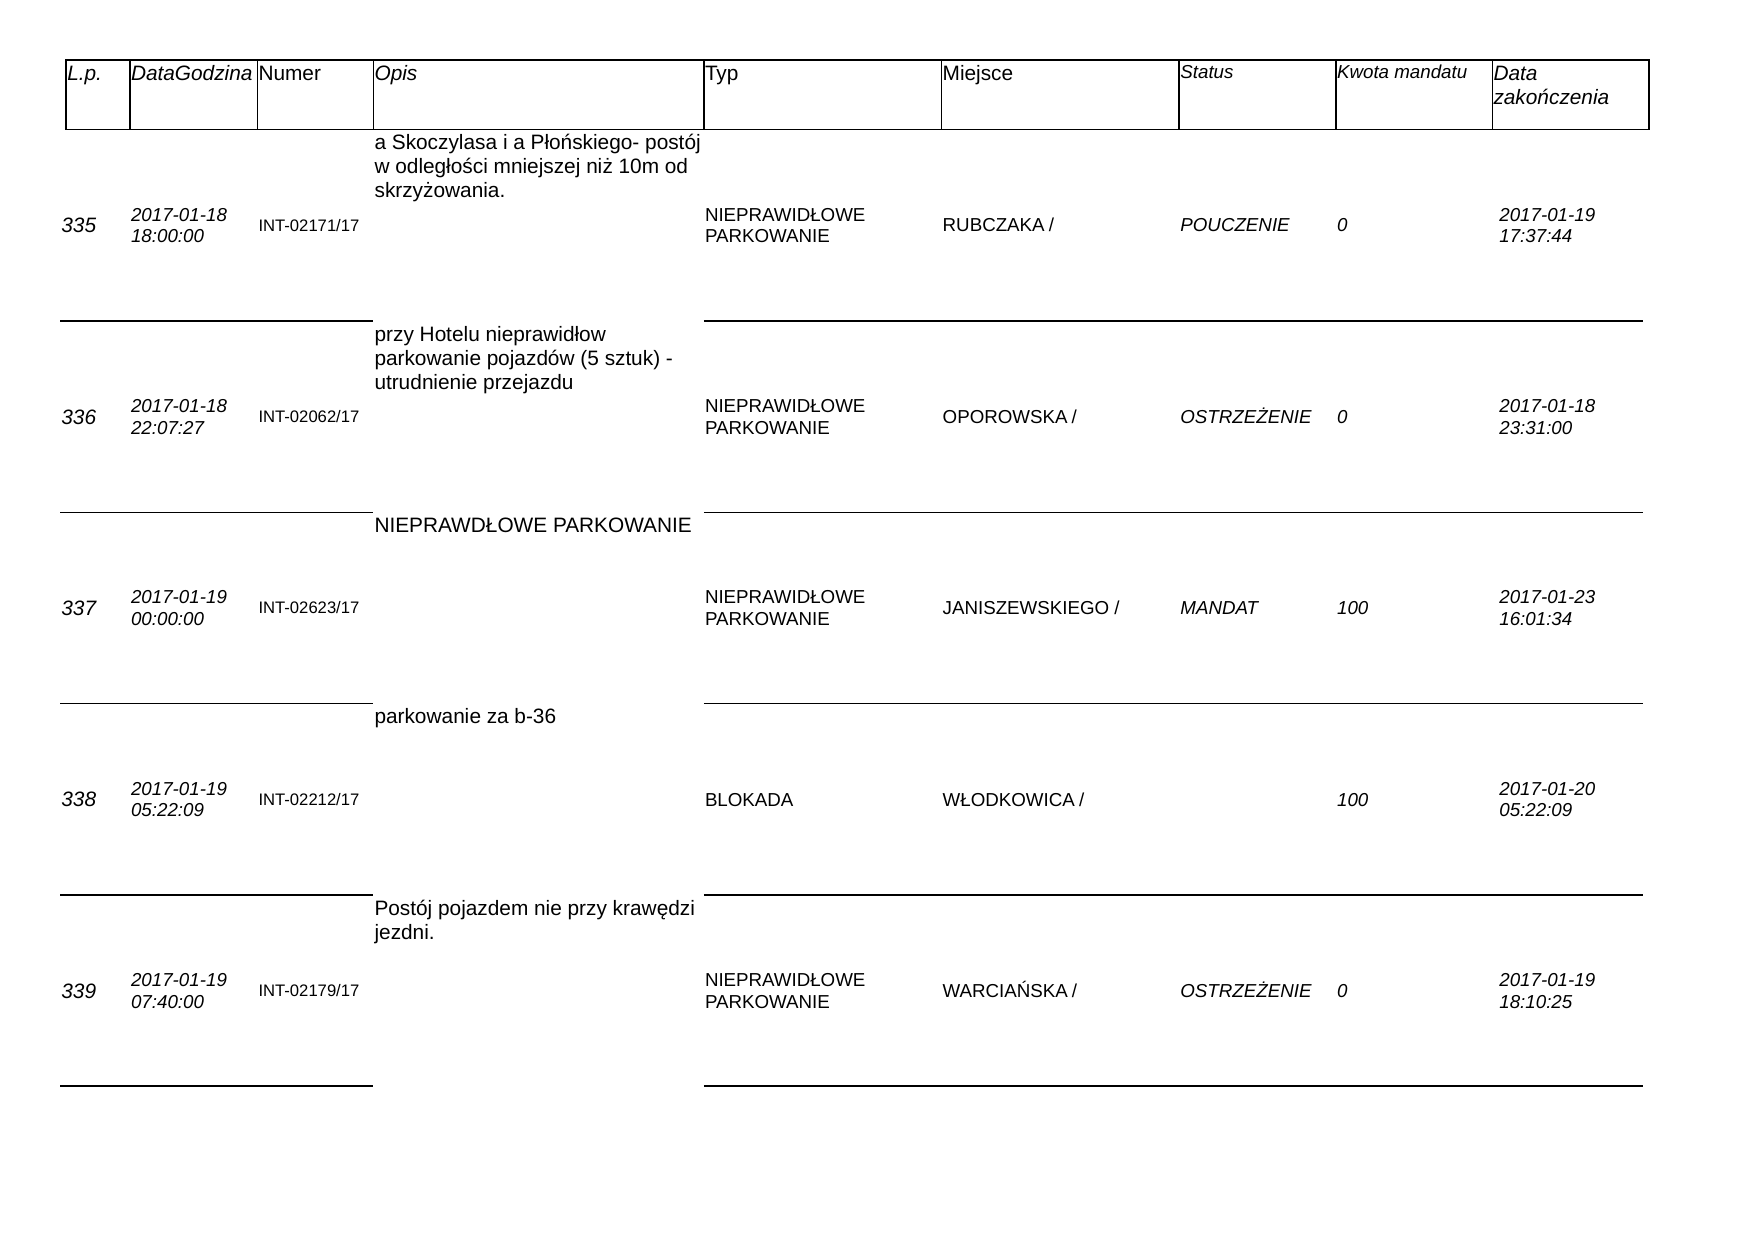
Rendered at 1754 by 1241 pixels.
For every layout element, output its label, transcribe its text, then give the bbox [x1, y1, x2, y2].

table_cell parkowanie za b-36 [373, 703, 704, 894]
table_header Miejsce [942, 61, 1178, 129]
table_cell 335 [60, 129, 130, 320]
table_cell 337 [60, 513, 130, 703]
table_cell 2017-01-19 07:40:00 [130, 896, 257, 1085]
table_header L.p. [67, 61, 129, 129]
table_cell INT-02623/17 [257, 513, 373, 703]
table_cell NIEPRAWDŁOWE PARKOWANIE [373, 511, 704, 703]
table_cell [1179, 704, 1336, 894]
table_cell przy Hotelu nieprawidłow parkowanie pojazdów (5 sztuk) - utrudnienie przejazdu [373, 320, 704, 511]
table_cell OPOROWSKA / [941, 322, 1179, 511]
table_cell 2017-01-19 05:22:09 [130, 704, 257, 894]
table_cell NIEPRAWIDŁOWE PARKOWANIE [704, 513, 941, 703]
table_cell [1643, 703, 1649, 894]
table_cell RUBCZAKA / [941, 130, 1179, 320]
table_cell 2017-01-18 22:07:27 [130, 322, 257, 511]
table_header Numer [258, 61, 373, 129]
table_cell JANISZEWSKIEGO / [941, 513, 1179, 703]
table_cell 338 [60, 704, 130, 894]
table_header Status [1180, 61, 1335, 129]
table_cell 0 [1336, 130, 1498, 320]
table_cell 339 [60, 896, 130, 1085]
table_cell 2017-01-20 05:22:09 [1498, 704, 1643, 894]
table_cell 0 [1336, 322, 1498, 511]
table_cell MANDAT [1179, 513, 1336, 703]
table_header DataGodzina [131, 61, 257, 129]
table_cell [1643, 130, 1649, 320]
table_cell NIEPRAWIDŁOWE PARKOWANIE [704, 896, 941, 1085]
table_cell 2017-01-19 17:37:44 [1498, 130, 1643, 320]
table_cell POUCZENIE [1179, 130, 1336, 320]
table_cell a Skoczylasa i a Płońskiego- postój w odległości mniejszej niż 10m od skrzyżowania. [373, 130, 704, 320]
table_cell 2017-01-18 23:31:00 [1498, 322, 1643, 511]
table_cell 100 [1336, 704, 1498, 894]
table_header [60, 59, 65, 129]
table_cell [1643, 320, 1649, 511]
table_cell 336 [60, 322, 130, 511]
table_cell WARCIAŃSKA / [941, 896, 1179, 1085]
table_header Typ [705, 61, 941, 129]
table_cell [1643, 511, 1649, 703]
table_header Opis [374, 61, 703, 129]
table_cell 2017-01-23 16:01:34 [1498, 513, 1643, 703]
table_cell 2017-01-19 00:00:00 [130, 513, 257, 703]
table_cell INT-02179/17 [257, 896, 373, 1085]
table_cell BLOKADA [704, 704, 941, 894]
table_cell 100 [1336, 513, 1498, 703]
table_cell OSTRZEŻENIE [1179, 896, 1336, 1085]
table_cell INT-02212/17 [257, 704, 373, 894]
table_cell INT-02171/17 [257, 130, 373, 320]
table_cell NIEPRAWIDŁOWE PARKOWANIE [704, 130, 941, 320]
table_cell [1643, 894, 1649, 1085]
table_cell 2017-01-19 18:10:25 [1498, 896, 1643, 1085]
table_cell OSTRZEŻENIE [1179, 322, 1336, 511]
table_cell 0 [1336, 896, 1498, 1085]
table_cell INT-02062/17 [257, 322, 373, 511]
table_header Data zakończenia [1493, 61, 1648, 129]
table_cell NIEPRAWIDŁOWE PARKOWANIE [704, 322, 941, 511]
table_cell 2017-01-18 18:00:00 [130, 130, 257, 320]
table_cell Postój pojazdem nie przy krawędzi jezdni. [373, 894, 704, 1085]
table_cell WŁODKOWICA / [941, 704, 1179, 894]
table_header Kwota mandatu [1337, 61, 1492, 129]
